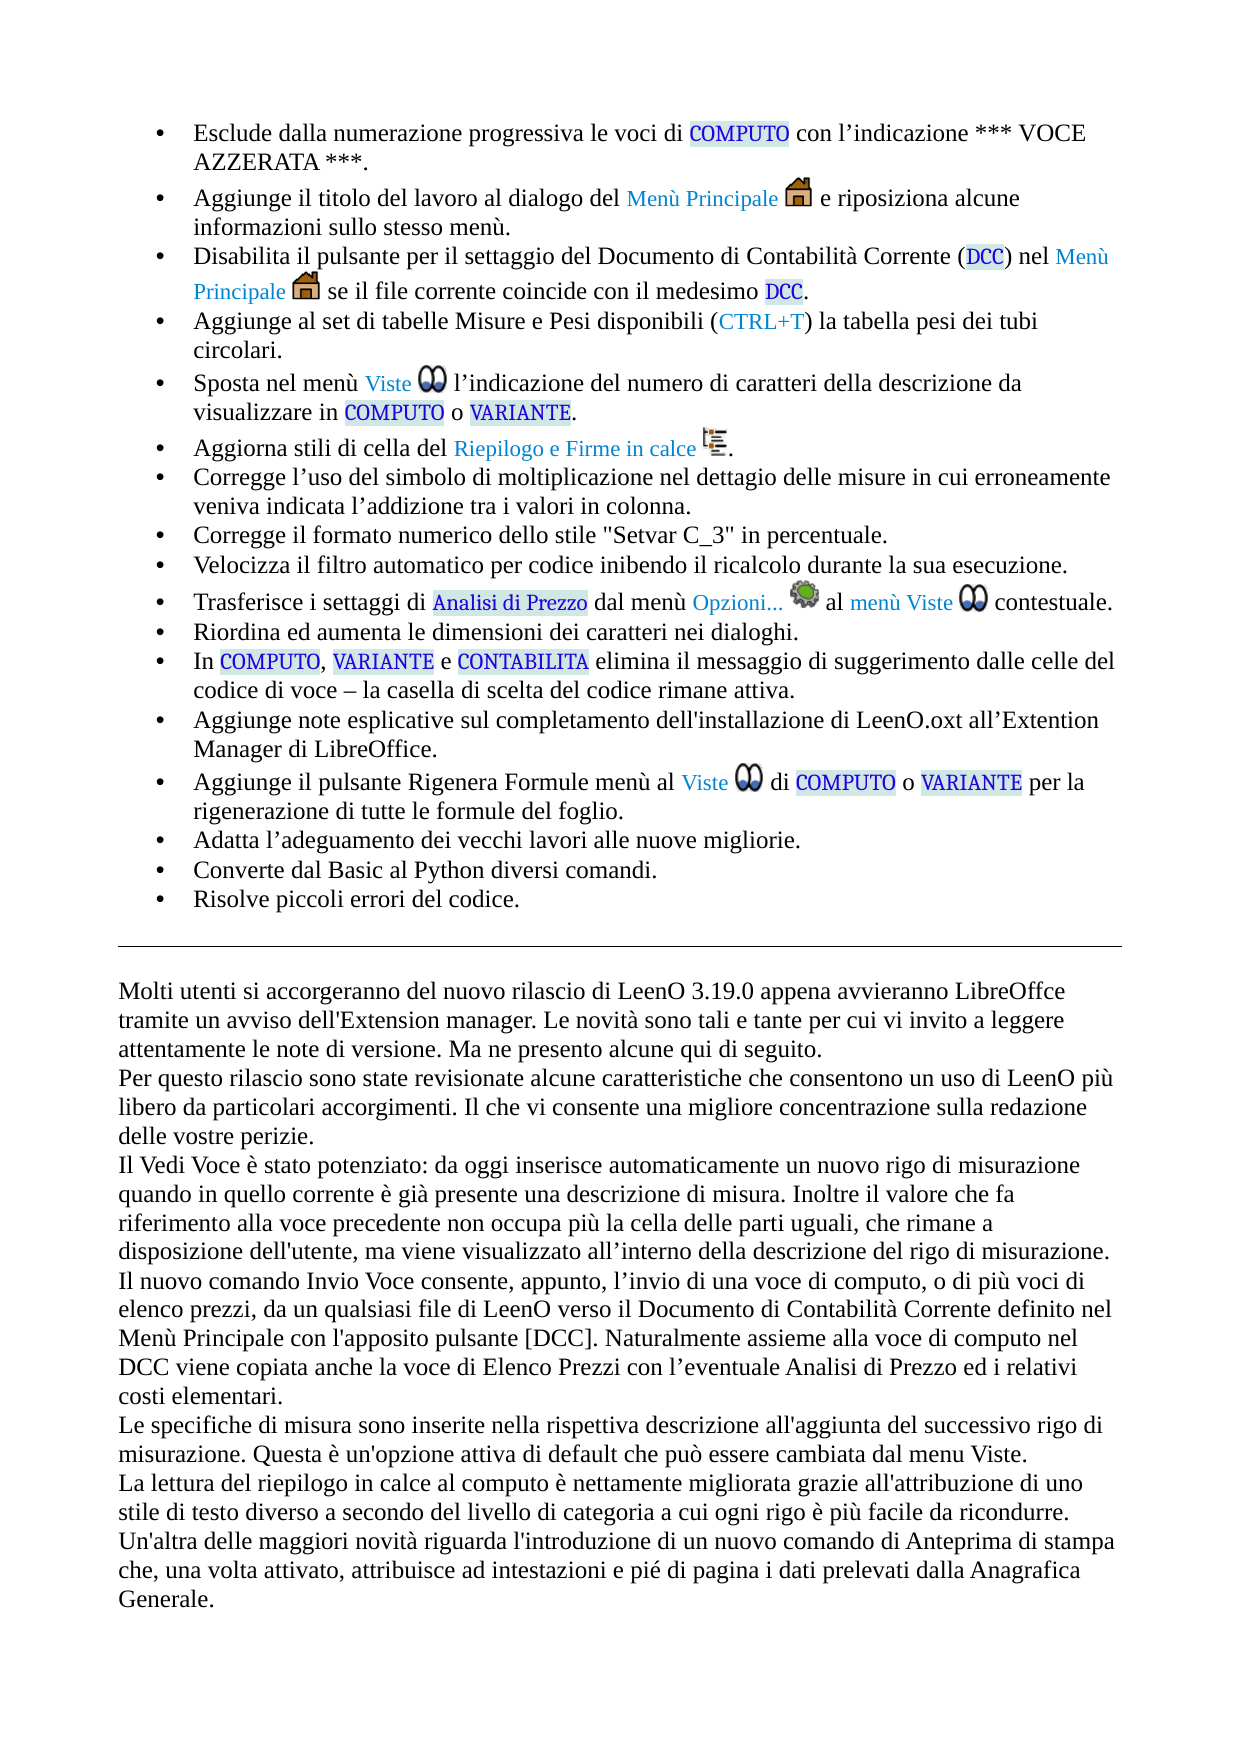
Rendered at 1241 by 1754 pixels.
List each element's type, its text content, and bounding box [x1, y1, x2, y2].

text Per questo rilascio sono state revisionate alcune caratteristiche che consentono un uso di LeenO più libero da particolari accorgimenti. Il che vi consente una migliore concentrazione sulla redazione delle vostre perizie. [118, 1063, 1122, 1149]
list Esclude dalla numerazione progressiva le voci di COMPUTO con l’indicazione *** VOCE AZZERATA ***. [156, 118, 1122, 176]
picture [958, 583, 989, 613]
picture [417, 364, 448, 394]
picture [291, 270, 322, 300]
list Sposta nel menù Viste l’indicazione del numero di caratteri della descrizione da visualizzare in COMPUTO o VARIANTE. [156, 364, 1122, 426]
text Il Vedi Voce è stato potenziato: da oggi inserisce automaticamente un nuovo rigo di misurazione quando in quello corrente è già presente una descrizione di misura. Inoltre il valore che fa riferimento alla voce precedente non occupa più la cella delle parti uguali, che rimane a disposizione dell'utente, ma viene visualizzato all’interno della descrizione del rigo di misurazione. [118, 1150, 1122, 1265]
list Adatta l’adeguamento dei vecchi lavori alle nuove migliorie. [156, 825, 1122, 854]
picture [784, 176, 814, 207]
text Un'altra delle maggiori novità riguarda l'introduzione di un nuovo comando di Anteprima di stampa che, una volta attivato, attribuisce ad intestazioni e pié di pagina i dati prelevati dalla Anagrafica Generale. [118, 1526, 1122, 1613]
text La lettura del riepilogo in calce al computo è nettamente migliorata grazie all'attribuzione di uno stile di testo diverso a secondo del livello di categoria a cui ogni rigo è più facile da ricondurre. [118, 1468, 1122, 1526]
list Velocizza il filtro automatico per codice inibendo il ricalcolo durante la sua esecuzione. [156, 550, 1122, 578]
picture [734, 763, 764, 793]
picture [789, 579, 820, 609]
text Molti utenti si accorgeranno del nuovo rilascio di LeenO 3.19.0 appena avvieranno LibreOffce tramite un avviso dell'Extension manager. Le novità sono tali e tante per cui vi invito a leggere attentamente le note di versione. Ma ne presento alcune qui di seguito. [118, 976, 1122, 1063]
list Disabilita il pulsante per il settaggio del Documento di Contabilità Corrente (DCC) nel Menù Principale se il file corrente coincide con il medesimo DCC. [156, 241, 1122, 305]
list Aggiunge al set di tabelle Misure e Pesi disponibili (CTRL+T) la tabella pesi dei tubi circolari. [156, 306, 1122, 363]
picture [702, 426, 728, 457]
list Converte dal Basic al Python diversi comandi. [156, 855, 1122, 884]
list In COMPUTO, VARIANTE e CONTABILITA elimina il messaggio di suggerimento dalle celle del codice di voce – la casella di scelta del codice rimane attiva. [156, 646, 1122, 704]
text Le specifiche di misura sono inserite nella rispettiva descrizione all'aggiunta del successivo rigo di misurazione. Questa è un'opzione attiva di default che può essere cambiata dal menu Viste. [118, 1410, 1122, 1468]
list Corregge il formato numerico dello stile "Setvar C_3" in percentuale. [156, 520, 1122, 549]
list Corregge l’uso del simbolo di moltiplicazione nel dettagio delle misure in cui erroneamente veniva indicata l’addizione tra i valori in colonna. [156, 462, 1122, 519]
list Trasferisce i settaggi di Analisi di Prezzo dal menù Opzioni... al menù Viste contestuale. [156, 579, 1122, 616]
list Aggiorna stili di cella del Riepilogo e Firme in calce . [156, 426, 1122, 462]
list Aggiunge il pulsante Rigenera Formule menù al Viste di COMPUTO o VARIANTE per la rigenerazione di tutte le formule del foglio. [156, 763, 1122, 825]
list Riordina ed aumenta le dimensioni dei caratteri nei dialoghi. [156, 617, 1122, 646]
list Aggiunge il titolo del lavoro al dialogo del Menù Principale e riposiziona alcune informazioni sullo stesso menù. [156, 177, 1122, 240]
list Aggiunge note esplicative sul completamento dell'installazione di LeenO.oxt all’Extention Manager di LibreOffice. [156, 705, 1122, 762]
text Il nuovo comando Invio Voce consente, appunto, l’invio di una voce di computo, o di più voci di elenco prezzi, da un qualsiasi file di LeenO verso il Documento di Contabilità Corrente definito nel Menù Principale con l'apposito pulsante [DCC]. Naturalmente assieme alla voce di computo nel DCC viene copiata anche la voce di Elenco Prezzi con l’eventuale Analisi di Prezzo ed i relativi costi elementari. [118, 1266, 1122, 1409]
list Risolve piccoli errori del codice. [156, 884, 1122, 912]
